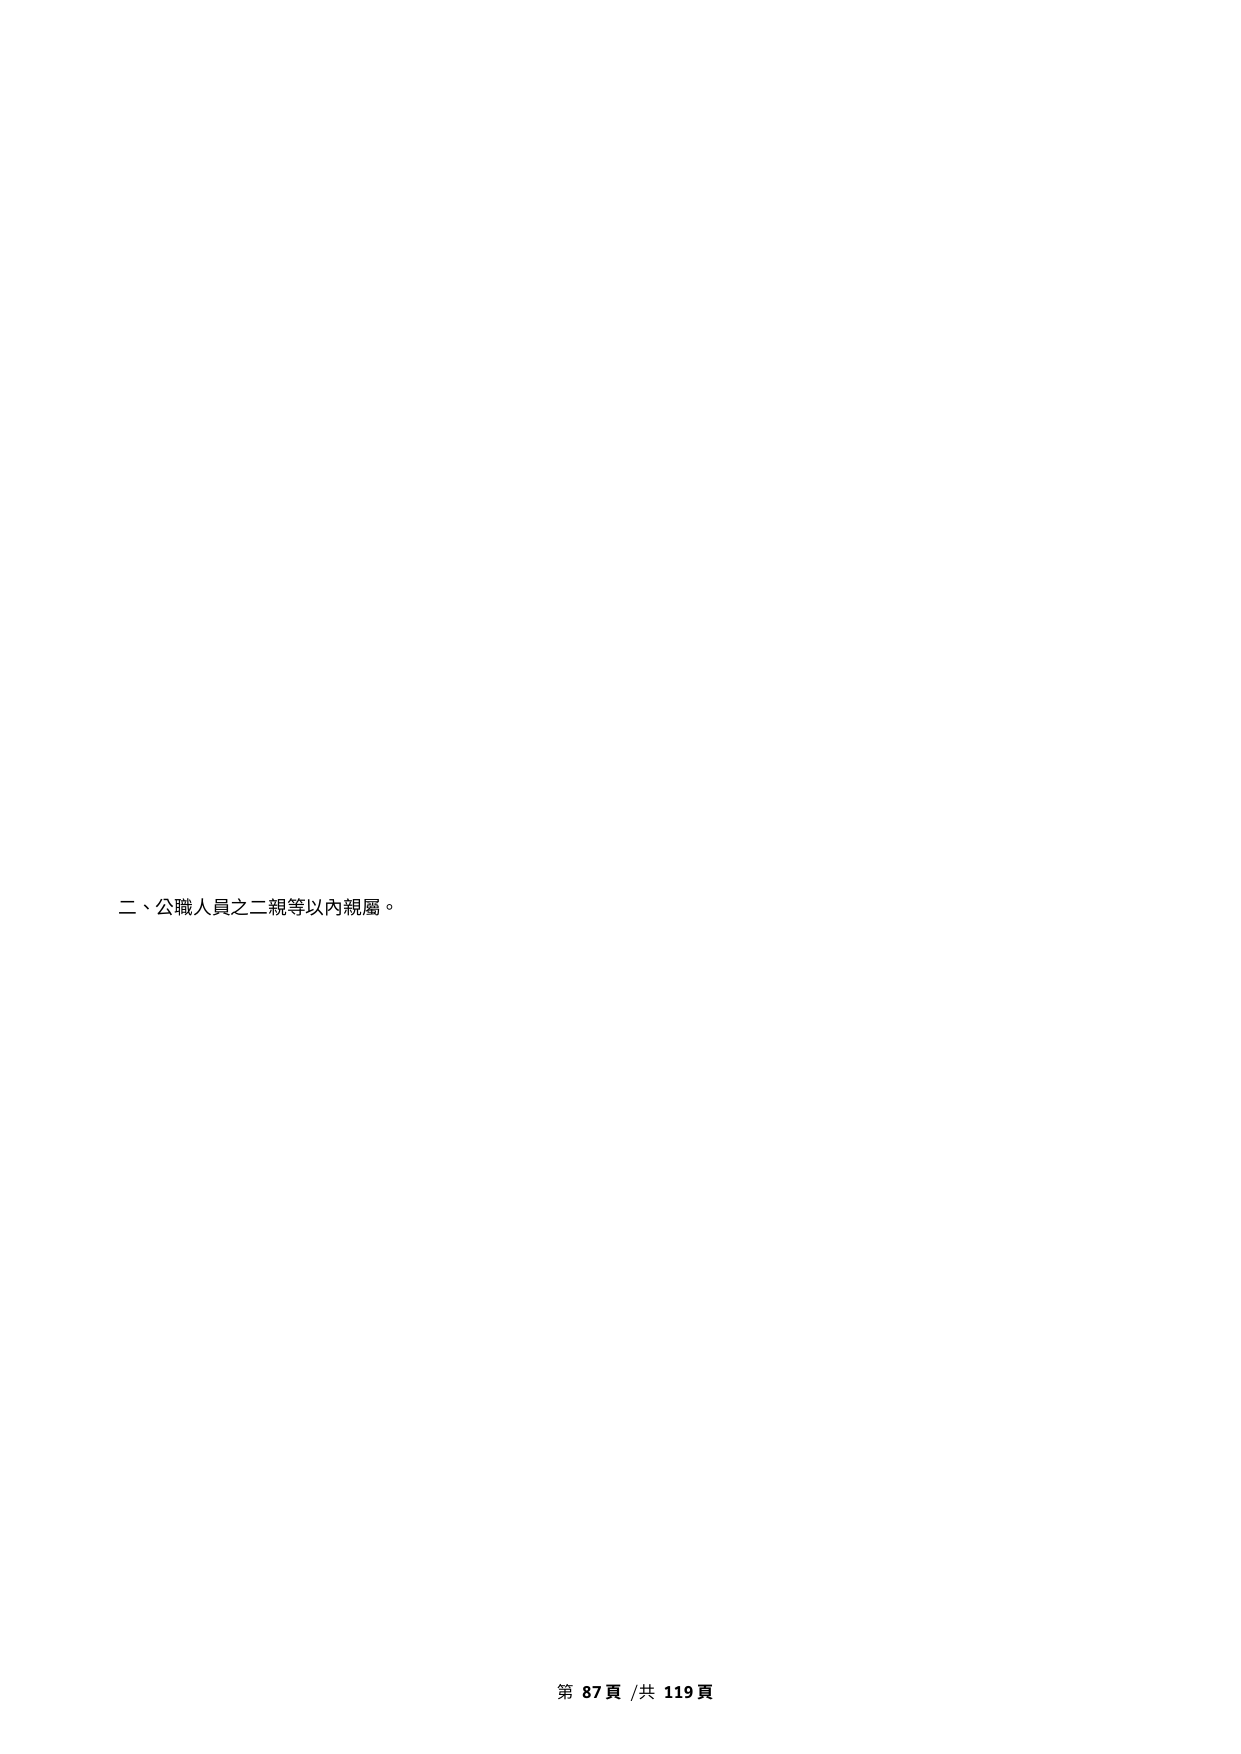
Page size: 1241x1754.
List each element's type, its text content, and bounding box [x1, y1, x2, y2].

text 二、公職人員之二親等以內親屬。 [118, 865, 1152, 927]
